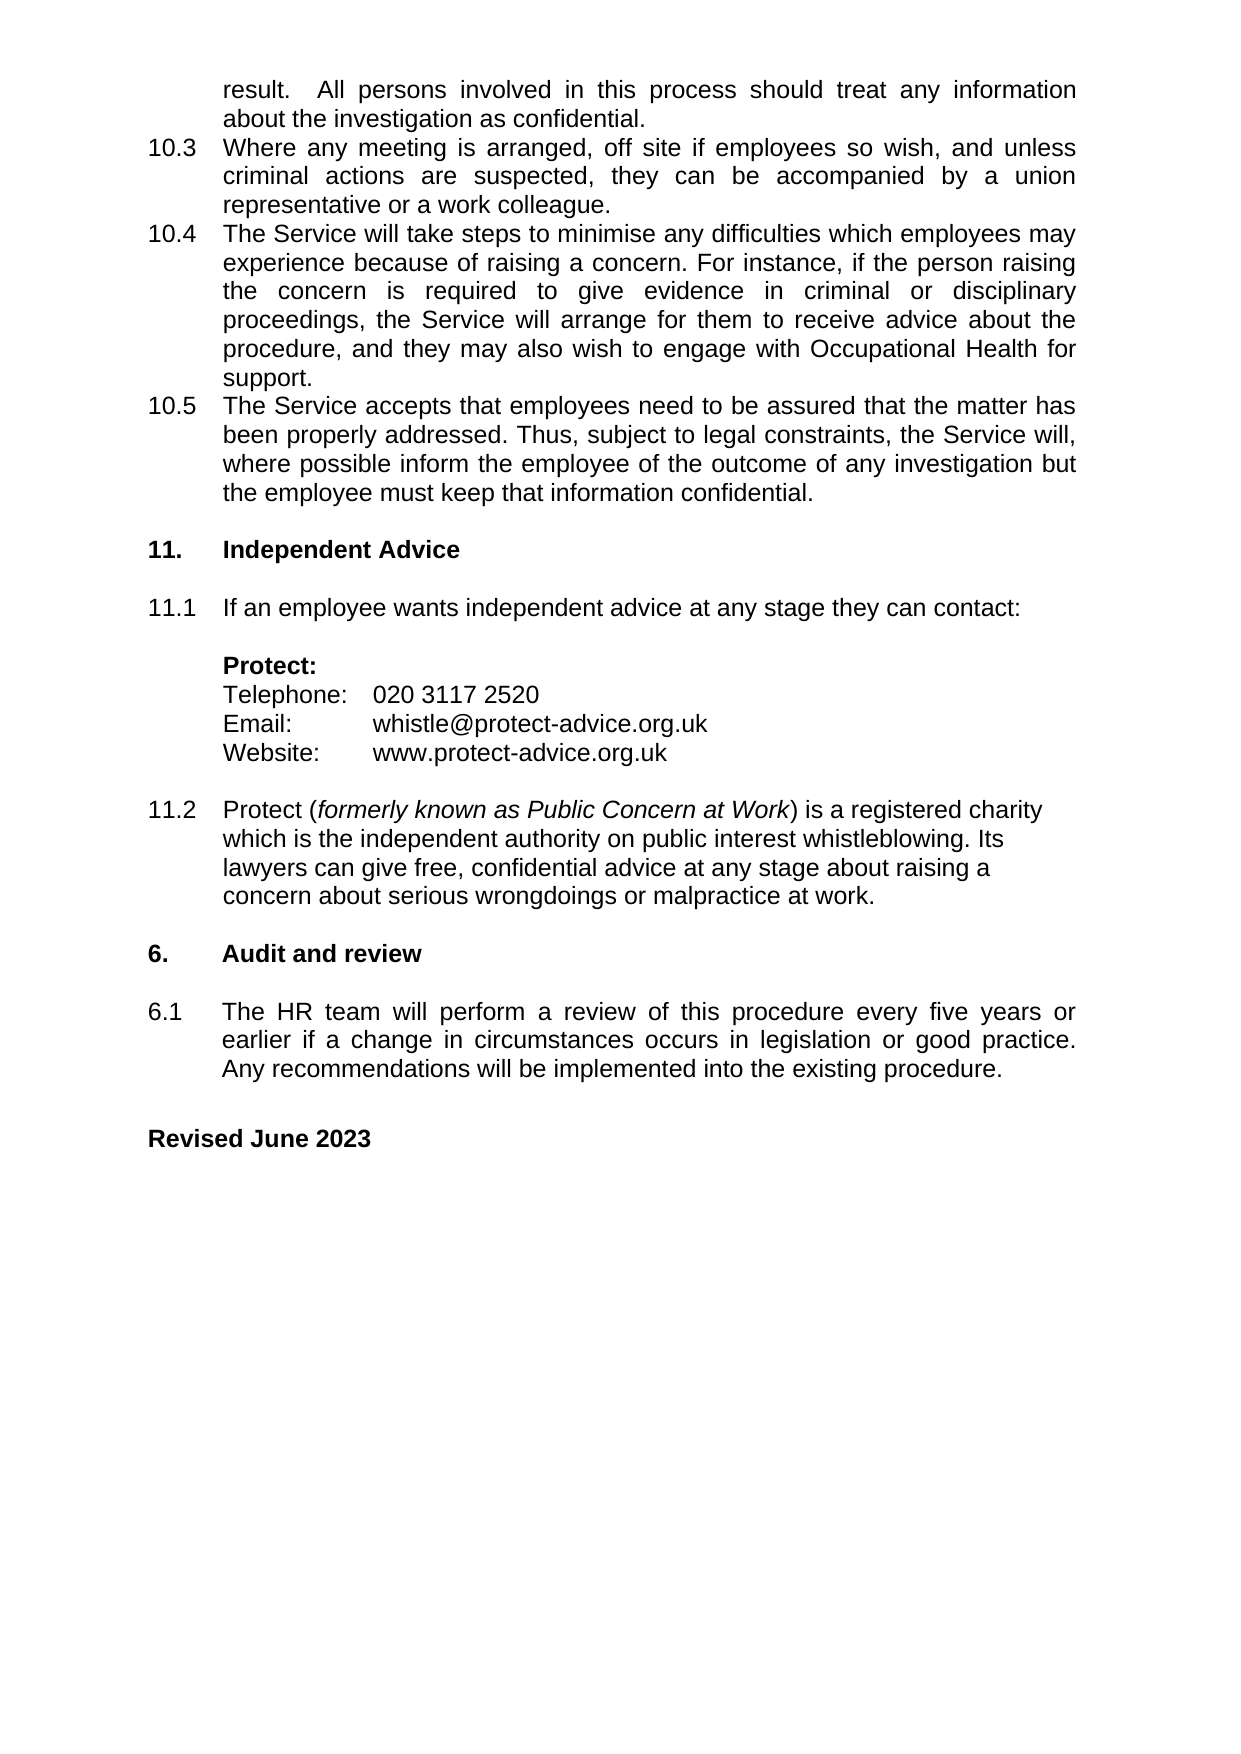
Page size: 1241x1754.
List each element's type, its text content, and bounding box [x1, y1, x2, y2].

text 11.1 If an employee wants independent advice at any stage they can contact: [148, 593, 1078, 622]
text 10.5 The Service accepts that employees need to be assured that the matter has been properly addressed. Thus, subject to legal constraints, the Service will, where possible inform the employee of the outcome of any investigation but the employee must keep that information confidential. [148, 391, 1078, 506]
text Revised June 2023 [148, 1124, 1078, 1153]
text 11.2 Protect (formerly known as Public Concern at Work) is a registered charity which is the independent authority on public interest whistleblowing. Its lawyers can give free, confidential advice at any stage about raising a concern about serious wrongdoings or malpractice at work. [148, 795, 1078, 910]
text 11. Independent Advice [148, 535, 1078, 564]
text 6.1 The HR team will perform a review of this procedure every five years or earlier if a change in circumstances occurs in legislation or good practice. Any recommendations will be implemented into the existing procedure. [148, 997, 1078, 1083]
text Protect: [223, 651, 1078, 680]
text 6. Audit and review [148, 939, 1078, 968]
text 10.4 The Service will take steps to minimise any difficulties which employees may experience because of raising a concern. For instance, if the person raising the concern is required to give evidence in criminal or disciplinary proceedings, the Service will arrange for them to receive advice about the procedure, and they may also wish to engage with Occupational Health for support. [148, 219, 1078, 391]
text Website: www.protect-advice.org.uk [223, 737, 1078, 766]
text 10.3 Where any meeting is arranged, off site if employees so wish, and unless criminal actions are suspected, they can be accompanied by a union representative or a work colleague. [148, 132, 1078, 219]
text Telephone: 020 3117 2520 [223, 680, 1078, 709]
text Email: whistle@protect-advice.org.uk [223, 709, 1078, 737]
text result. All persons involved in this process should treat any information about the investigation as confidential. [144, 75, 1078, 132]
